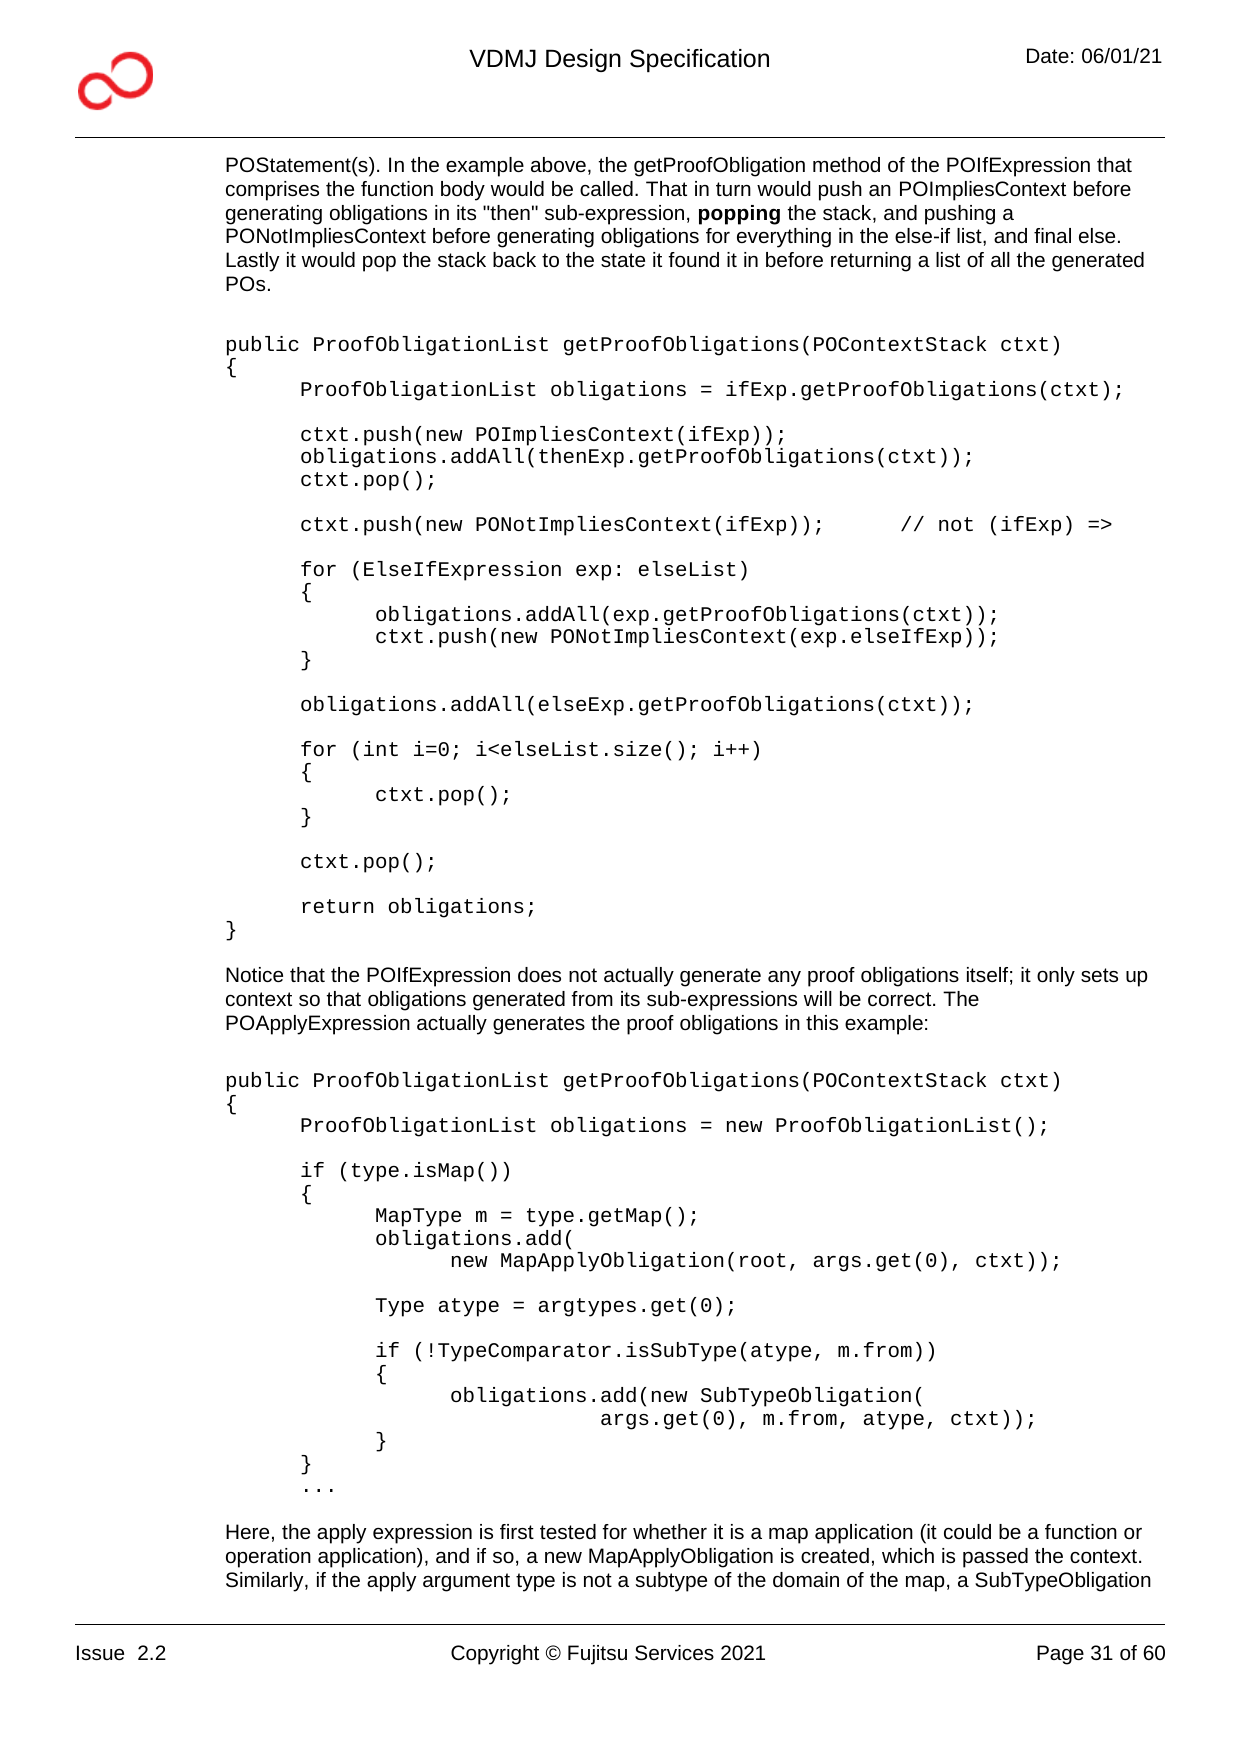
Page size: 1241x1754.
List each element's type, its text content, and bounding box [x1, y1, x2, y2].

text ... [225, 1475, 1165, 1497]
picture [78, 44, 153, 120]
text ctxt.pop(); [225, 851, 1165, 873]
text obligations.addAll(exp.getProofObligations(ctxt)); [225, 603, 1165, 626]
text public ProofObligationList getProofObligations(POContextStack ctxt) [225, 333, 1165, 356]
text for (ElseIfExpression exp: elseList) [225, 558, 1165, 581]
text POStatement(s). In the example above, the getProofObligation method of the POIfExpression that comprises the function body would be called. That in turn would push an POImpliesContext before generating obligations in its "then" sub-expression, popping the stack, and pushing a PONotImpliesContext before generating obligations for everything in the else-if list, and final else. Lastly it would pop the stack back to the state it found it in before returning a list of all the generated POs. [225, 153, 1165, 297]
text Type atype = argtypes.get(0); [225, 1295, 1165, 1317]
text { [225, 356, 1165, 378]
text ctxt.pop(); [225, 783, 1165, 806]
text obligations.add(new SubTypeObligation( [225, 1385, 1165, 1407]
text { [225, 761, 1165, 783]
text } [225, 1452, 1165, 1475]
text } [225, 648, 1165, 671]
text ProofObligationList obligations = ifExp.getProofObligations(ctxt); [225, 378, 1165, 401]
text } [225, 918, 1165, 941]
text for (int i=0; i<elseList.size(); i++) [225, 738, 1165, 761]
text ctxt.push(new PONotImpliesContext(exp.elseIfExp)); [225, 626, 1165, 648]
text { [225, 1182, 1165, 1205]
text args.get(0), m.from, atype, ctxt)); [225, 1407, 1165, 1430]
text if (type.isMap()) [225, 1160, 1165, 1182]
text } [225, 806, 1165, 828]
text Here, the apply expression is first tested for whether it is a map application (it could be a function or operation application), and if so, a new MapApplyObligation is created, which is passed the context. Similarly, if the apply argument type is not a subtype of the domain of the map, a SubTypeObligation [225, 1520, 1165, 1592]
text obligations.addAll(thenExp.getProofObligations(ctxt)); [225, 446, 1165, 468]
text } [225, 1430, 1165, 1452]
text if (!TypeComparator.isSubType(atype, m.from)) [225, 1340, 1165, 1362]
text obligations.addAll(elseExp.getProofObligations(ctxt)); [225, 693, 1165, 716]
text ctxt.push(new PONotImpliesContext(ifExp)); // not (ifExp) => [225, 513, 1165, 536]
text ProofObligationList obligations = new ProofObligationList(); [225, 1115, 1165, 1137]
text Notice that the POIfExpression does not actually generate any proof obligations itself; it only sets up context so that obligations generated from its sub-expressions will be correct. The POApplyExpression actually generates the proof obligations in this example: [225, 963, 1165, 1035]
text { [225, 1092, 1165, 1115]
text MapType m = type.getMap(); [225, 1205, 1165, 1227]
text ctxt.pop(); [225, 468, 1165, 491]
text { [225, 581, 1165, 603]
text obligations.add( [225, 1227, 1165, 1250]
text new MapApplyObligation(root, args.get(0), ctxt)); [225, 1250, 1165, 1272]
text { [225, 1362, 1165, 1385]
text return obligations; [225, 896, 1165, 918]
text ctxt.push(new POImpliesContext(ifExp)); [225, 423, 1165, 446]
text public ProofObligationList getProofObligations(POContextStack ctxt) [225, 1070, 1165, 1092]
